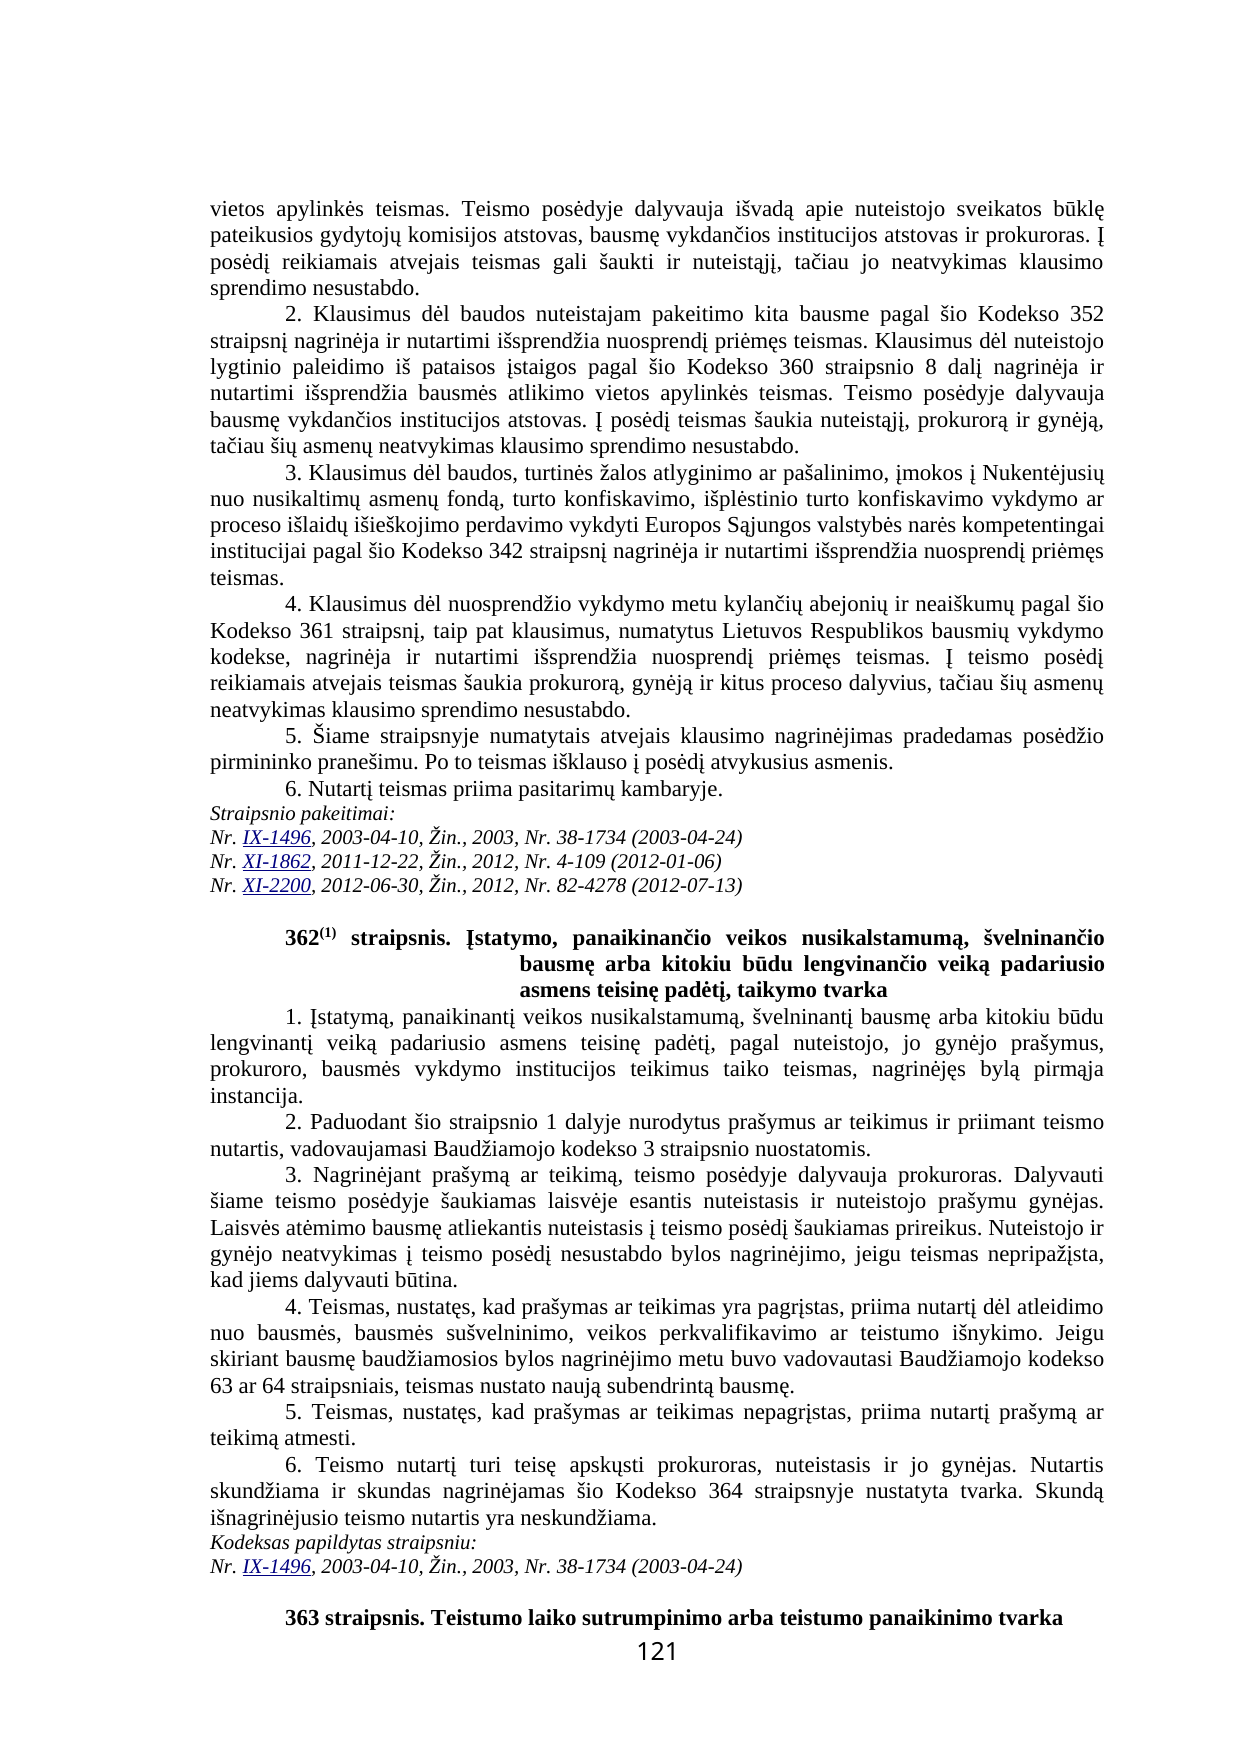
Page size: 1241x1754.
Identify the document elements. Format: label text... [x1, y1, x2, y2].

text Nr. XI-1862, 2011-12-22, Žin., 2012, Nr. 4-109 (2012-01-06) [210, 849, 1106, 873]
text 5. Teismas, nustatęs, kad prašymas ar teikimas nepagrįstas, priima nutartį prašymą ar teikimą atmesti. [210, 1398, 1106, 1451]
text 4. Klausimus dėl nuosprendžio vykdymo metu kylančių abejonių ir neaiškumų pagal šio Kodekso 361 straipsnį, taip pat klausimus, numatytus Lietuvos Respublikos bausmių vykdymo kodekse, nagrinėja ir nutartimi išsprendžia nuosprendį priėmęs teismas. Į teismo posėdį reikiamais atvejais teismas šaukia prokurorą, gynėją ir kitus proceso dalyvius, tačiau šių asmenų neatvykimas klausimo sprendimo nesustabdo. [210, 590, 1106, 722]
text Straipsnio pakeitimai: [210, 801, 1106, 825]
text 4. Teismas, nustatęs, kad prašymas ar teikimas yra pagrįstas, priima nutartį dėl atleidimo nuo bausmės, bausmės sušvelninimo, veikos perkvalifikavimo ar teistumo išnykimo. Jeigu skiriant bausmę baudžiamosios bylos nagrinėjimo metu buvo vadovautasi Baudžiamojo kodekso 63 ar 64 straipsniais, teismas nustato naują subendrintą bausmę. [210, 1293, 1106, 1398]
text 2. Paduodant šio straipsnio 1 dalyje nurodytus prašymus ar teikimus ir priimant teismo nutartis, vadovaujamasi Baudžiamojo kodekso 3 straipsnio nuostatomis. [210, 1108, 1106, 1161]
text 3. Klausimus dėl baudos, turtinės žalos atlyginimo ar pašalinimo, įmokos į Nukentėjusių nuo nusikaltimų asmenų fondą, turto konfiskavimo, išplėstinio turto konfiskavimo vykdymo ar proceso išlaidų išieškojimo perdavimo vykdyti Europos Sąjungos valstybės narės kompetentingai institucijai pagal šio Kodekso 342 straipsnį nagrinėja ir nutartimi išsprendžia nuosprendį priėmęs teismas. [210, 458, 1106, 590]
text Nr. XI-2200, 2012-06-30, Žin., 2012, Nr. 82-4278 (2012-07-13) [210, 873, 1106, 897]
text Kodeksas papildytas straipsniu: [210, 1530, 1106, 1554]
text Nr. IX-1496, 2003-04-10, Žin., 2003, Nr. 38-1734 (2003-04-24) [210, 825, 1106, 849]
text 363 straipsnis. Teistumo laiko sutrumpinimo arba teistumo panaikinimo tvarka [285, 1604, 1106, 1631]
text Nr. IX-1496, 2003-04-10, Žin., 2003, Nr. 38-1734 (2003-04-24) [210, 1554, 1106, 1578]
text 3. Nagrinėjant prašymą ar teikimą, teismo posėdyje dalyvauja prokuroras. Dalyvauti šiame teismo posėdyje šaukiamas laisvėje esantis nuteistasis ir nuteistojo prašymu gynėjas. Laisvės atėmimo bausmę atliekantis nuteistasis į teismo posėdį šaukiamas prireikus. Nuteistojo ir gynėjo neatvykimas į teismo posėdį nesustabdo bylos nagrinėjimo, jeigu teismas nepripažįsta, kad jiems dalyvauti būtina. [210, 1161, 1106, 1293]
text 1. Įstatymą, panaikinantį veikos nusikalstamumą, švelninantį bausmę arba kitokiu būdu lengvinantį veiką padariusio asmens teisinę padėtį, pagal nuteistojo, jo gynėjo prašymus, prokuroro, bausmės vykdymo institucijos teikimus taiko teismas, nagrinėjęs bylą pirmąja instancija. [210, 1003, 1106, 1108]
text 362(1) straipsnis. Įstatymo, panaikinančio veikos nusikalstamumą, švelninančio bausmę arba kitokiu būdu lengvinančio veiką padariusio asmens teisinę padėtį, taikymo tvarka [285, 924, 1106, 1003]
text 5. Šiame straipsnyje numatytais atvejais klausimo nagrinėjimas pradedamas posėdžio pirmininko pranešimu. Po to teismas išklauso į posėdį atvykusius asmenis. [210, 722, 1106, 775]
text 2. Klausimus dėl baudos nuteistajam pakeitimo kita bausme pagal šio Kodekso 352 straipsnį nagrinėja ir nutartimi išsprendžia nuosprendį priėmęs teismas. Klausimus dėl nuteistojo lygtinio paleidimo iš pataisos įstaigos pagal šio Kodekso 360 straipsnio 8 dalį nagrinėja ir nutartimi išsprendžia bausmės atlikimo vietos apylinkės teismas. Teismo posėdyje dalyvauja bausmę vykdančios institucijos atstovas. Į posėdį teismas šaukia nuteistąjį, prokurorą ir gynėją, tačiau šių asmenų neatvykimas klausimo sprendimo nesustabdo. [210, 300, 1106, 458]
text vietos apylinkės teismas. Teismo posėdyje dalyvauja išvadą apie nuteistojo sveikatos būklę pateikusios gydytojų komisijos atstovas, bausmę vykdančios institucijos atstovas ir prokuroras. Į posėdį reikiamais atvejais teismas gali šaukti ir nuteistąjį, tačiau jo neatvykimas klausimo sprendimo nesustabdo. [210, 195, 1106, 300]
text 6. Nutartį teismas priima pasitarimų kambaryje. [210, 775, 1106, 801]
text 6. Teismo nutartį turi teisę apskųsti prokuroras, nuteistasis ir jo gynėjas. Nutartis skundžiama ir skundas nagrinėjamas šio Kodekso 364 straipsnyje nustatyta tvarka. Skundą išnagrinėjusio teismo nutartis yra neskundžiama. [210, 1451, 1106, 1530]
